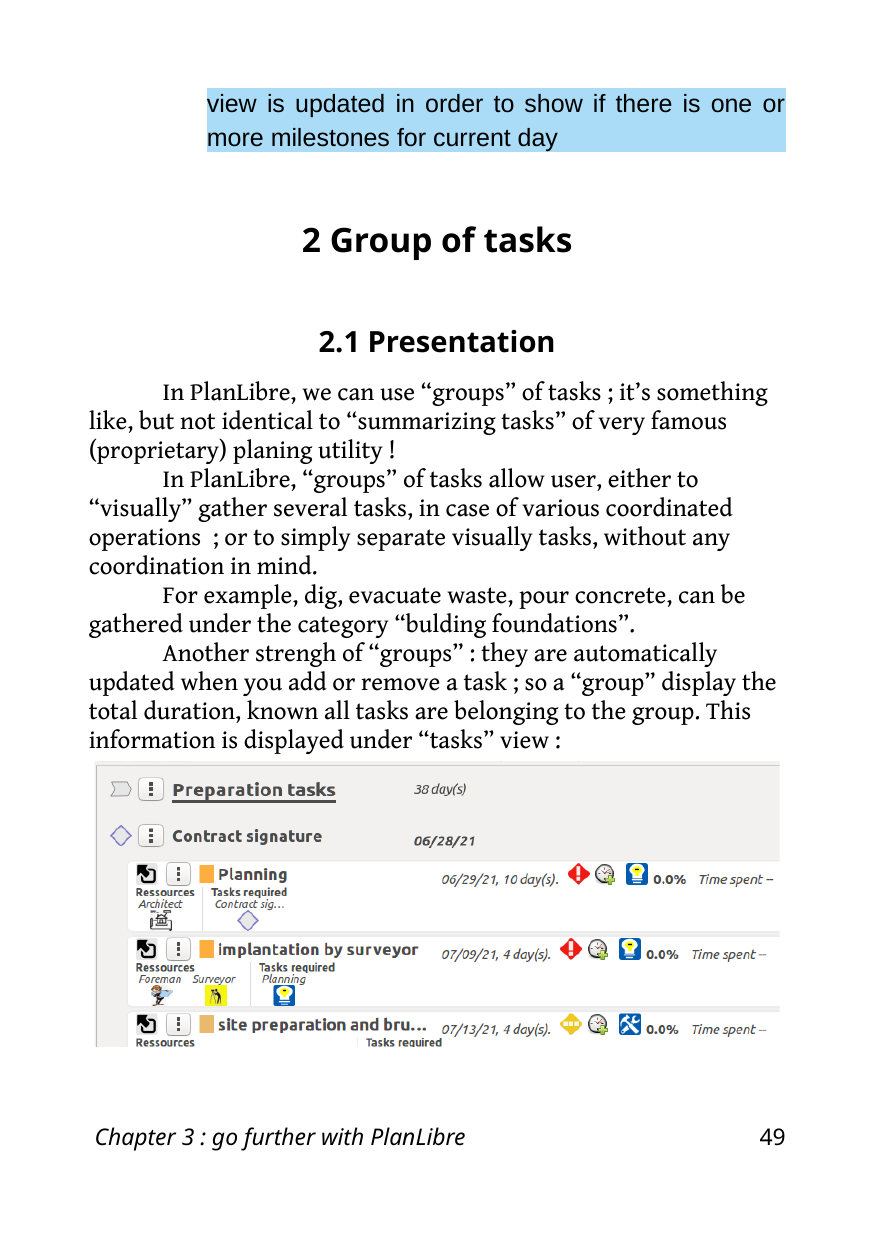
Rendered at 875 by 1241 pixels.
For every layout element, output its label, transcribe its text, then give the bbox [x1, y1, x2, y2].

subtitle 2 Group of tasks [88, 217, 786, 262]
text In PlanLibre, “groups” of tasks allow user, either to “visually” gather several tasks, in case of various coordinated operations ; or to simply separate visually tasks, without any coordination in mind. [88, 466, 786, 581]
text Another strengh of “groups” : they are automatically updated when you add or remove a task ; so a “group” display the total duration, known all tasks are belonging to the group. This information is displayed under “tasks” view : [88, 639, 786, 755]
text view is updated in order to show if there is one or more milestones for current day [207, 88, 786, 152]
subtitle 2.1 Presentation [88, 321, 786, 361]
text In PlanLibre, we can use “groups” of tasks ; it’s something like, but not identical to “summarizing tasks” of very famous (proprietary) planing utility ! [88, 379, 786, 466]
text For example, dig, evacuate waste, pour concrete, can be gathered under the category “bulding foundations”. [88, 581, 786, 639]
picture [94, 761, 780, 1047]
